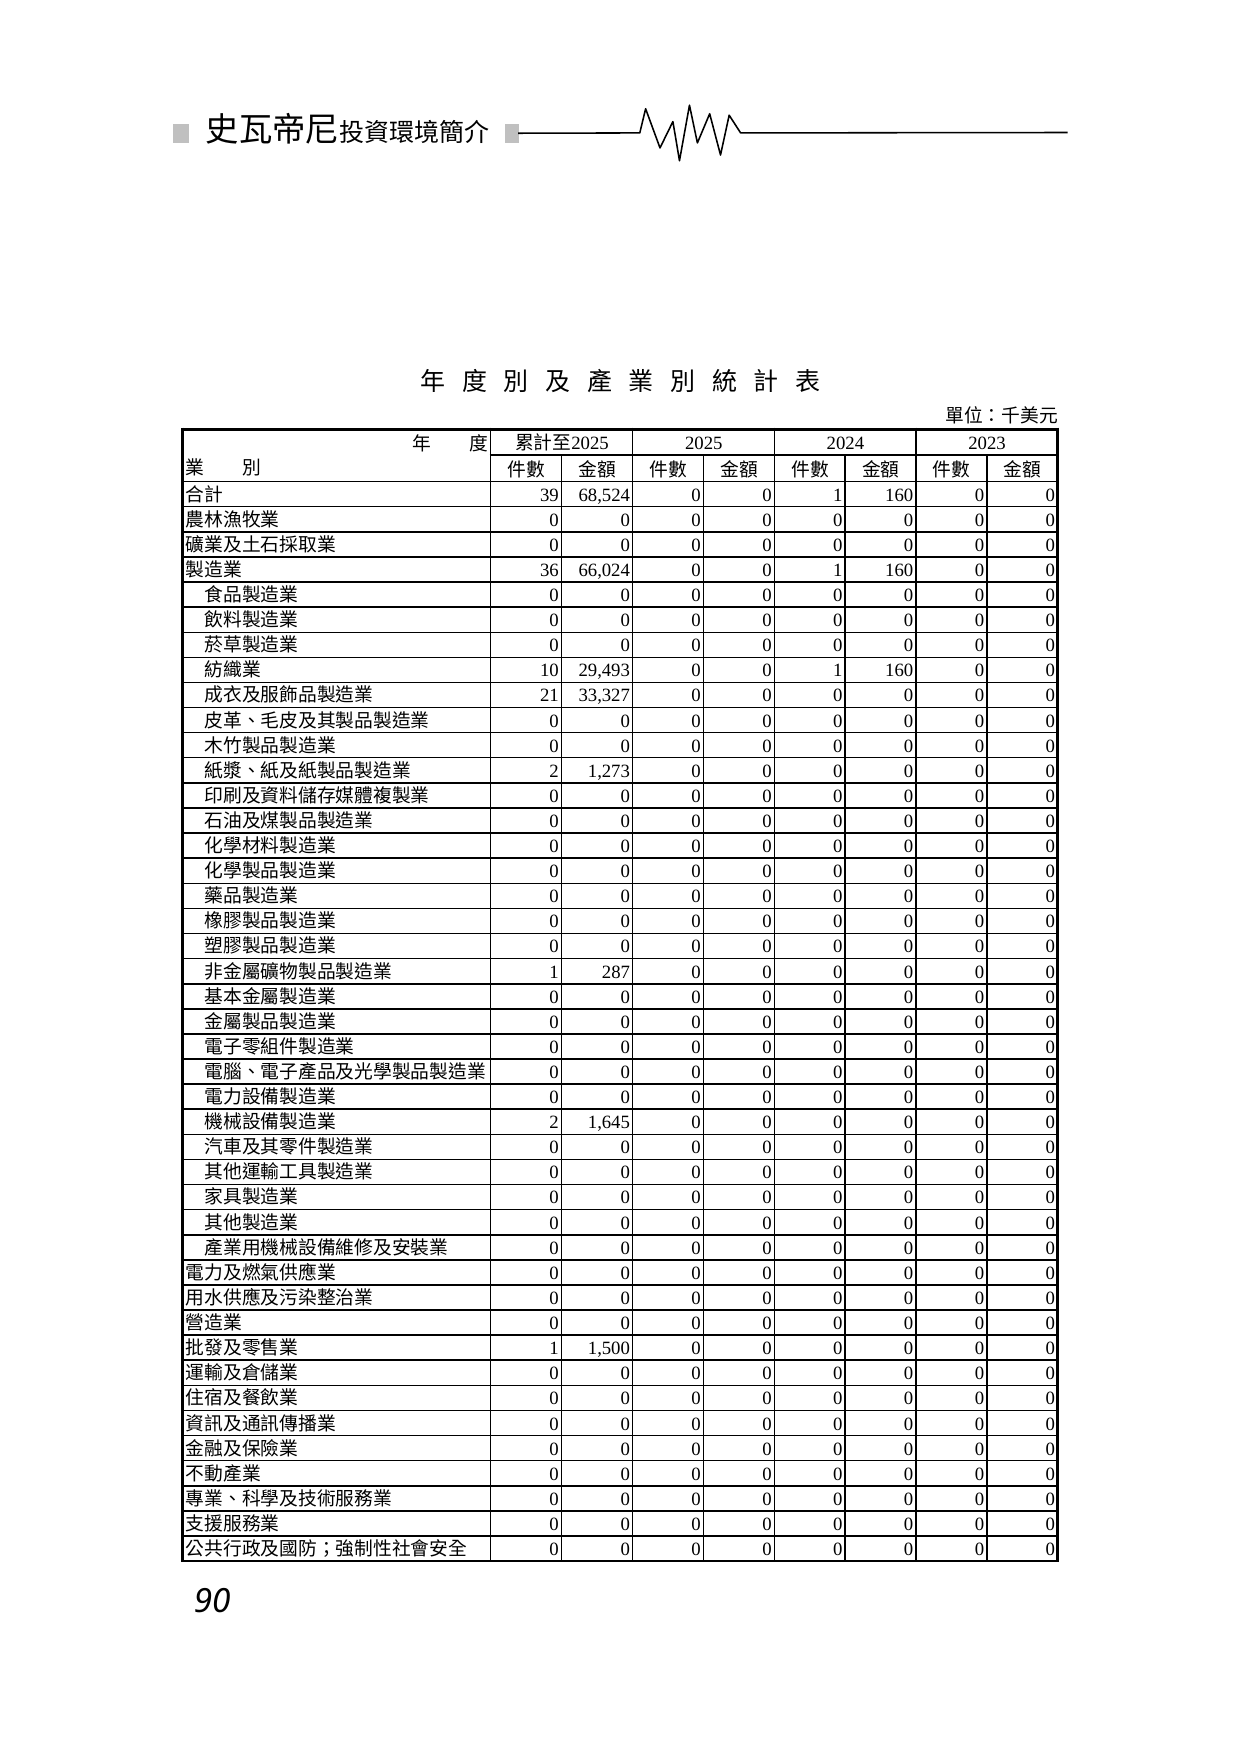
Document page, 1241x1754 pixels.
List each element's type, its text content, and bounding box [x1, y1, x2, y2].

table_cell 0 [633, 809, 703, 832]
table_cell 0 [917, 482, 986, 506]
table_cell 0 [562, 533, 632, 556]
table_cell 0 [917, 683, 986, 707]
table_cell 0 [704, 1436, 774, 1460]
table_cell 0 [846, 1160, 915, 1184]
table_cell 0 [704, 558, 774, 581]
table_cell 0 [775, 1160, 844, 1184]
table_cell 0 [491, 1436, 561, 1460]
table_cell 0 [491, 1085, 561, 1108]
table_cell 0 [704, 1210, 774, 1234]
table_cell 0 [633, 1185, 703, 1209]
table_cell 0 [988, 1512, 1056, 1535]
table_cell 0 [846, 1487, 915, 1510]
table_cell 0 [633, 608, 703, 631]
table_cell 0 [491, 1060, 561, 1083]
table_cell 0 [491, 1512, 561, 1535]
table_cell 0 [917, 708, 986, 732]
table_cell 0 [917, 1361, 986, 1384]
table_cell 0 [491, 1487, 561, 1510]
table_cell 0 [846, 1361, 915, 1384]
table_cell 0 [846, 1135, 915, 1158]
table_cell 0 [704, 1236, 774, 1259]
table_cell 0 [633, 1135, 703, 1158]
table_cell 0 [633, 733, 703, 757]
table_cell 0 [562, 809, 632, 832]
table_cell 0 [988, 909, 1056, 933]
table_cell 0 [917, 934, 986, 958]
table_cell 0 [917, 633, 986, 656]
table_cell 0 [491, 859, 561, 882]
table_cell 0 [917, 1060, 986, 1083]
table_cell 0 [704, 1110, 774, 1133]
table_cell 0 [704, 1185, 774, 1209]
table_cell 0 [562, 1386, 632, 1409]
table_cell 0 [633, 1311, 703, 1334]
table_cell 塑膠製品製造業 [184, 934, 490, 958]
table_cell 0 [775, 1311, 844, 1334]
table_cell 2 [491, 758, 561, 782]
table_cell 0 [704, 1010, 774, 1033]
table_cell 0 [633, 1261, 703, 1284]
table_cell 0 [917, 1110, 986, 1133]
table_cell 0 [917, 507, 986, 531]
table_cell 0 [988, 784, 1056, 807]
table_cell 2 [491, 1110, 561, 1133]
table_cell 件數 [775, 456, 844, 481]
table_cell 0 [562, 1085, 632, 1108]
table_cell 33,327 [562, 683, 632, 707]
table_cell 0 [917, 1135, 986, 1158]
table_cell 0 [633, 708, 703, 732]
table_cell 0 [633, 834, 703, 857]
table_cell 0 [917, 1537, 986, 1560]
table_cell 金屬製品製造業 [184, 1010, 490, 1033]
table_cell 0 [704, 909, 774, 933]
table_cell 0 [491, 733, 561, 757]
table_cell 0 [491, 1537, 561, 1560]
table_cell 0 [988, 934, 1056, 958]
table_cell 1 [775, 482, 844, 506]
table_cell 0 [562, 583, 632, 606]
table_cell 0 [988, 1386, 1056, 1409]
table_cell 0 [846, 758, 915, 782]
table_cell 0 [562, 1210, 632, 1234]
table_cell 電腦、電子產品及光學製品製造業 [184, 1060, 490, 1083]
table_cell 0 [704, 1336, 774, 1359]
table_cell 0 [917, 1311, 986, 1334]
table_cell 0 [704, 834, 774, 857]
table_cell 0 [562, 1411, 632, 1435]
table_cell 0 [846, 583, 915, 606]
table_cell 0 [988, 758, 1056, 782]
table_cell 0 [775, 708, 844, 732]
table_cell 0 [704, 784, 774, 807]
table_cell 0 [917, 1210, 986, 1234]
table_cell 160 [846, 482, 915, 506]
table_cell 0 [562, 1537, 632, 1560]
table_cell 0 [562, 784, 632, 807]
table_cell 運輸及倉儲業 [184, 1361, 490, 1384]
table_cell 1,645 [562, 1110, 632, 1133]
table_cell 0 [988, 1436, 1056, 1460]
table_cell 0 [562, 884, 632, 907]
table_cell 0 [562, 1261, 632, 1284]
table_cell 金融及保險業 [184, 1436, 490, 1460]
table_cell 0 [562, 1512, 632, 1535]
table_cell 0 [917, 1386, 986, 1409]
table_cell 0 [491, 1286, 561, 1309]
table_cell 基本金屬製造業 [184, 985, 490, 1008]
table_cell 0 [704, 1411, 774, 1435]
table_cell 0 [562, 507, 632, 531]
text 單位：千美元 [183, 400, 1058, 427]
table_cell 0 [775, 1461, 844, 1485]
table_cell 0 [917, 959, 986, 983]
table_cell 0 [704, 1361, 774, 1384]
table_cell 成衣及服飾品製造業 [184, 683, 490, 707]
table_cell 0 [491, 583, 561, 606]
table_cell 0 [704, 683, 774, 707]
table_cell 0 [988, 959, 1056, 983]
table_cell 0 [775, 1060, 844, 1083]
table_cell 0 [846, 733, 915, 757]
table_cell 0 [846, 985, 915, 1008]
table_cell 0 [562, 1060, 632, 1083]
table_cell 0 [633, 1060, 703, 1083]
table_cell 0 [491, 1010, 561, 1033]
table_cell 專業、科學及技術服務業 [184, 1487, 490, 1510]
table_cell 0 [775, 959, 844, 983]
table_cell 0 [633, 1210, 703, 1234]
table_cell 0 [704, 1160, 774, 1184]
table_cell 0 [775, 884, 844, 907]
table_cell 0 [988, 583, 1056, 606]
table_cell 製造業 [184, 558, 490, 581]
table_cell 0 [704, 1461, 774, 1485]
table_cell 0 [491, 1210, 561, 1234]
table_cell 電力及燃氣供應業 [184, 1261, 490, 1284]
table_cell 0 [491, 934, 561, 958]
table_cell 0 [846, 1386, 915, 1409]
table_cell 0 [917, 1461, 986, 1485]
table_cell 0 [562, 1236, 632, 1259]
table_cell 0 [633, 758, 703, 782]
table_cell 0 [633, 934, 703, 958]
table_cell 1,500 [562, 1336, 632, 1359]
table_cell 橡膠製品製造業 [184, 909, 490, 933]
table_cell 0 [633, 1336, 703, 1359]
table_cell 0 [633, 583, 703, 606]
table_cell 0 [917, 1336, 986, 1359]
table_cell 住宿及餐飲業 [184, 1386, 490, 1409]
table_cell 0 [491, 1461, 561, 1485]
table_cell 0 [491, 909, 561, 933]
table_cell 68,524 [562, 482, 632, 506]
table_cell 0 [704, 633, 774, 656]
table_cell 紡織業 [184, 658, 490, 682]
table_cell 0 [917, 1487, 986, 1510]
table_cell 0 [491, 1236, 561, 1259]
table_cell 0 [562, 1135, 632, 1158]
table_cell 0 [633, 1110, 703, 1133]
table_cell 0 [491, 1361, 561, 1384]
table_cell 0 [491, 633, 561, 656]
table_cell 0 [775, 1185, 844, 1209]
table_cell 21 [491, 683, 561, 707]
table_cell 0 [917, 909, 986, 933]
table_cell 0 [704, 1135, 774, 1158]
table_cell 0 [704, 608, 774, 631]
table_cell 0 [633, 1386, 703, 1409]
table_cell 0 [988, 1236, 1056, 1259]
table_cell 批發及零售業 [184, 1336, 490, 1359]
table_cell 10 [491, 658, 561, 682]
table_cell 0 [988, 1135, 1056, 1158]
table_cell 0 [562, 1461, 632, 1485]
table_cell 飲料製造業 [184, 608, 490, 631]
table_cell 1 [775, 658, 844, 682]
table_cell 非金屬礦物製品製造業 [184, 959, 490, 983]
table_cell 0 [633, 658, 703, 682]
table_cell 金額 [704, 456, 774, 481]
table_cell 0 [917, 1236, 986, 1259]
table_cell 0 [775, 909, 844, 933]
table_cell 0 [491, 834, 561, 857]
table_cell 0 [633, 1361, 703, 1384]
table_cell 0 [704, 758, 774, 782]
table_cell 0 [846, 1512, 915, 1535]
table_cell 0 [775, 1537, 844, 1560]
table_cell 0 [562, 1487, 632, 1510]
table_cell 0 [775, 1110, 844, 1133]
table_cell 0 [846, 1436, 915, 1460]
table_cell 0 [846, 1085, 915, 1108]
table_cell 0 [917, 1035, 986, 1058]
table_cell 0 [775, 1261, 844, 1284]
table_cell 金額 [988, 456, 1056, 481]
table_cell 1 [491, 1336, 561, 1359]
table_cell 0 [633, 1236, 703, 1259]
table_cell 0 [562, 909, 632, 933]
table_cell 0 [491, 1035, 561, 1058]
table_cell 0 [491, 985, 561, 1008]
table_cell 0 [846, 1261, 915, 1284]
table_cell 0 [704, 985, 774, 1008]
table_cell 0 [704, 482, 774, 506]
table_cell 0 [562, 608, 632, 631]
table_cell 0 [846, 1010, 915, 1033]
table_cell 0 [562, 708, 632, 732]
table_cell 1,273 [562, 758, 632, 782]
table_cell 0 [917, 809, 986, 832]
table_cell 0 [846, 1185, 915, 1209]
table_cell 0 [491, 533, 561, 556]
table_cell 0 [917, 658, 986, 682]
table_cell 0 [775, 533, 844, 556]
table_cell 0 [562, 1160, 632, 1184]
table_cell 0 [491, 1135, 561, 1158]
table_cell 0 [775, 1085, 844, 1108]
table_cell 0 [775, 1010, 844, 1033]
table_header 年 度 業 別 [184, 431, 490, 481]
table_cell 金額 [562, 456, 632, 481]
table_cell 0 [633, 784, 703, 807]
table_header 2023 [917, 431, 1056, 454]
table_cell 0 [846, 533, 915, 556]
table_cell 0 [917, 985, 986, 1008]
table_cell 0 [917, 733, 986, 757]
table_cell 0 [704, 1537, 774, 1560]
table_cell 0 [633, 959, 703, 983]
table_cell 0 [917, 1010, 986, 1033]
table_cell 0 [633, 884, 703, 907]
table_cell 0 [562, 1185, 632, 1209]
table_cell 0 [562, 1361, 632, 1384]
table_cell 0 [988, 985, 1056, 1008]
table_cell 160 [846, 658, 915, 682]
table_cell 合計 [184, 482, 490, 506]
table_cell 0 [846, 909, 915, 933]
table_cell 0 [704, 1386, 774, 1409]
table_cell 0 [491, 708, 561, 732]
table_cell 0 [775, 1135, 844, 1158]
table_cell 0 [846, 959, 915, 983]
table_cell 0 [988, 859, 1056, 882]
table_cell 公共行政及國防；強制性社會安全 [184, 1537, 490, 1560]
table_cell 0 [704, 733, 774, 757]
table_cell 29,493 [562, 658, 632, 682]
table_cell 66,024 [562, 558, 632, 581]
table_cell 0 [633, 1461, 703, 1485]
table_cell 0 [917, 608, 986, 631]
table_cell 礦業及土石採取業 [184, 533, 490, 556]
table_cell 0 [846, 507, 915, 531]
table_cell 0 [775, 583, 844, 606]
table_cell 食品製造業 [184, 583, 490, 606]
table_cell 產業用機械設備維修及安裝業 [184, 1236, 490, 1259]
table_cell 0 [846, 708, 915, 732]
table_cell 0 [917, 1185, 986, 1209]
table_cell 0 [775, 1487, 844, 1510]
table_cell 0 [917, 758, 986, 782]
table_cell 0 [704, 507, 774, 531]
table_cell 0 [704, 658, 774, 682]
table_cell 0 [775, 809, 844, 832]
table_cell 0 [562, 834, 632, 857]
text 年度別及產業別統計表 [183, 338, 1058, 400]
table_cell 0 [775, 507, 844, 531]
table_cell 0 [704, 1311, 774, 1334]
table_cell 0 [562, 633, 632, 656]
table_cell 支援服務業 [184, 1512, 490, 1535]
table_cell 0 [846, 834, 915, 857]
table_cell 0 [491, 809, 561, 832]
table_cell 0 [988, 1487, 1056, 1510]
table_cell 0 [846, 1336, 915, 1359]
table_cell 0 [775, 1361, 844, 1384]
table_cell 其他製造業 [184, 1210, 490, 1234]
table_cell 287 [562, 959, 632, 983]
table_cell 0 [633, 1160, 703, 1184]
table_cell 0 [491, 608, 561, 631]
table_cell 0 [704, 1487, 774, 1510]
table_header 累計至2025 [491, 431, 632, 454]
table_cell 0 [988, 1210, 1056, 1234]
table_cell 0 [775, 683, 844, 707]
table_cell 0 [917, 1512, 986, 1535]
table_cell 0 [562, 859, 632, 882]
table_header 2024 [775, 431, 915, 454]
table_cell 0 [562, 1010, 632, 1033]
table_cell 0 [988, 1361, 1056, 1384]
table_cell 0 [917, 1436, 986, 1460]
table_cell 0 [491, 784, 561, 807]
table_cell 0 [988, 834, 1056, 857]
table_cell 0 [704, 1512, 774, 1535]
table_cell 0 [846, 1210, 915, 1234]
table_cell 0 [704, 809, 774, 832]
table_cell 0 [988, 482, 1056, 506]
table_cell 0 [846, 1311, 915, 1334]
table_cell 0 [491, 1311, 561, 1334]
table_cell 0 [704, 1286, 774, 1309]
table_cell 0 [775, 1436, 844, 1460]
table_cell 0 [633, 482, 703, 506]
table_cell 0 [917, 884, 986, 907]
table_cell 0 [917, 859, 986, 882]
table_cell 0 [704, 934, 774, 958]
table_cell 機械設備製造業 [184, 1110, 490, 1133]
table_cell 1 [775, 558, 844, 581]
table_cell 0 [491, 1160, 561, 1184]
table_cell 0 [704, 959, 774, 983]
table_cell 0 [704, 1261, 774, 1284]
table_cell 0 [633, 1035, 703, 1058]
table_cell 0 [917, 1085, 986, 1108]
table_cell 0 [846, 884, 915, 907]
table_cell 0 [775, 608, 844, 631]
table_cell 0 [704, 1035, 774, 1058]
table_cell 0 [988, 708, 1056, 732]
table_cell 0 [775, 1512, 844, 1535]
table_cell 0 [775, 985, 844, 1008]
table_cell 0 [633, 1512, 703, 1535]
table_cell 0 [704, 1060, 774, 1083]
table_cell 0 [917, 1286, 986, 1309]
table_cell 印刷及資料儲存媒體複製業 [184, 784, 490, 807]
table_cell 0 [491, 1386, 561, 1409]
table_cell 0 [988, 809, 1056, 832]
table_cell 農林漁牧業 [184, 507, 490, 531]
table_cell 0 [491, 1411, 561, 1435]
table_cell 0 [988, 658, 1056, 682]
table_cell 0 [917, 784, 986, 807]
table_cell 件數 [633, 456, 703, 481]
table_cell 石油及煤製品製造業 [184, 809, 490, 832]
table_cell 0 [988, 1060, 1056, 1083]
table_cell 1 [491, 959, 561, 983]
table_cell 0 [846, 608, 915, 631]
table_cell 0 [988, 633, 1056, 656]
table_cell 化學材料製造業 [184, 834, 490, 857]
table_cell 0 [633, 909, 703, 933]
table_cell 紙漿、紙及紙製品製造業 [184, 758, 490, 782]
table_cell 0 [846, 1110, 915, 1133]
table_cell 0 [562, 1436, 632, 1460]
table_cell 0 [846, 1035, 915, 1058]
table_cell 0 [846, 934, 915, 958]
table_cell 菸草製造業 [184, 633, 490, 656]
table_cell 0 [846, 1537, 915, 1560]
table_cell 化學製品製造業 [184, 859, 490, 882]
table_cell 0 [633, 1010, 703, 1033]
table_cell 0 [775, 1035, 844, 1058]
table_cell 0 [846, 1060, 915, 1083]
table_cell 0 [633, 859, 703, 882]
table_cell 汽車及其零件製造業 [184, 1135, 490, 1158]
table_cell 0 [775, 834, 844, 857]
table_cell 160 [846, 558, 915, 581]
table_cell 0 [633, 683, 703, 707]
table_cell 0 [704, 533, 774, 556]
table_cell 0 [988, 558, 1056, 581]
table_cell 0 [562, 733, 632, 757]
table_cell 0 [917, 1411, 986, 1435]
table_cell 0 [846, 1461, 915, 1485]
table_cell 件數 [917, 456, 986, 481]
table_cell 0 [988, 1411, 1056, 1435]
table_header 2025 [633, 431, 774, 454]
table_cell 0 [491, 1185, 561, 1209]
table_cell 0 [988, 1336, 1056, 1359]
table_cell 36 [491, 558, 561, 581]
table_cell 家具製造業 [184, 1185, 490, 1209]
table_cell 不動產業 [184, 1461, 490, 1485]
table_cell 0 [988, 608, 1056, 631]
table_cell 0 [988, 1286, 1056, 1309]
table_cell 0 [988, 733, 1056, 757]
table_cell 0 [988, 1110, 1056, 1133]
table_cell 0 [775, 1236, 844, 1259]
table_cell 0 [704, 583, 774, 606]
table_cell 0 [562, 985, 632, 1008]
table_cell 39 [491, 482, 561, 506]
table_cell 0 [633, 558, 703, 581]
table_cell 0 [988, 1085, 1056, 1108]
table_cell 0 [846, 809, 915, 832]
table_cell 0 [988, 884, 1056, 907]
table_cell 0 [562, 934, 632, 958]
table_cell 0 [562, 1286, 632, 1309]
table_cell 0 [846, 633, 915, 656]
table_cell 0 [917, 583, 986, 606]
table_cell 0 [633, 1487, 703, 1510]
table_cell 0 [491, 507, 561, 531]
table_cell 0 [775, 1286, 844, 1309]
table_cell 0 [988, 1035, 1056, 1058]
table_cell 0 [633, 633, 703, 656]
table_cell 用水供應及污染整治業 [184, 1286, 490, 1309]
table_cell 0 [704, 1085, 774, 1108]
table_cell 0 [775, 934, 844, 958]
table_cell 藥品製造業 [184, 884, 490, 907]
table_cell 0 [775, 859, 844, 882]
table_cell 0 [633, 1436, 703, 1460]
table_cell 0 [775, 1386, 844, 1409]
table_cell 0 [775, 1411, 844, 1435]
table_cell 其他運輸工具製造業 [184, 1160, 490, 1184]
table_cell 皮革、毛皮及其製品製造業 [184, 708, 490, 732]
table_cell 0 [846, 784, 915, 807]
table_cell 電力設備製造業 [184, 1085, 490, 1108]
table_cell 0 [633, 533, 703, 556]
table_cell 資訊及通訊傳播業 [184, 1411, 490, 1435]
table_cell 0 [846, 1236, 915, 1259]
table_cell 0 [775, 633, 844, 656]
table_cell 0 [633, 507, 703, 531]
table_cell 營造業 [184, 1311, 490, 1334]
table_cell 0 [846, 1286, 915, 1309]
table_cell 0 [988, 1461, 1056, 1485]
table_cell 0 [917, 834, 986, 857]
table_cell 0 [988, 1261, 1056, 1284]
table_cell 金額 [846, 456, 915, 481]
table_cell 0 [775, 733, 844, 757]
table_cell 0 [988, 1010, 1056, 1033]
table_cell 電子零組件製造業 [184, 1035, 490, 1058]
table_cell 0 [988, 1185, 1056, 1209]
table_cell 0 [562, 1311, 632, 1334]
table_cell 0 [704, 859, 774, 882]
table_cell 0 [988, 507, 1056, 531]
table_cell 0 [704, 884, 774, 907]
table_cell 0 [846, 859, 915, 882]
table_cell 0 [917, 558, 986, 581]
table_cell 0 [917, 1160, 986, 1184]
table_cell 0 [988, 683, 1056, 707]
table_cell 0 [491, 1261, 561, 1284]
table_cell 0 [704, 708, 774, 732]
table_cell 0 [562, 1035, 632, 1058]
table_cell 0 [633, 1085, 703, 1108]
table_cell 0 [846, 1411, 915, 1435]
table_cell 0 [988, 1311, 1056, 1334]
table_cell 0 [491, 884, 561, 907]
table_cell 0 [633, 1537, 703, 1560]
table_cell 件數 [491, 456, 561, 481]
table_cell 0 [917, 533, 986, 556]
table_cell 0 [775, 1336, 844, 1359]
table_cell 0 [917, 1261, 986, 1284]
table_cell 0 [988, 1160, 1056, 1184]
table_cell 0 [846, 683, 915, 707]
table_cell 0 [633, 985, 703, 1008]
table_cell 0 [775, 784, 844, 807]
table_cell 0 [633, 1286, 703, 1309]
table_cell 木竹製品製造業 [184, 733, 490, 757]
table_cell 0 [633, 1411, 703, 1435]
table_cell 0 [988, 533, 1056, 556]
table_cell 0 [988, 1537, 1056, 1560]
table_cell 0 [775, 1210, 844, 1234]
table_cell 0 [775, 758, 844, 782]
